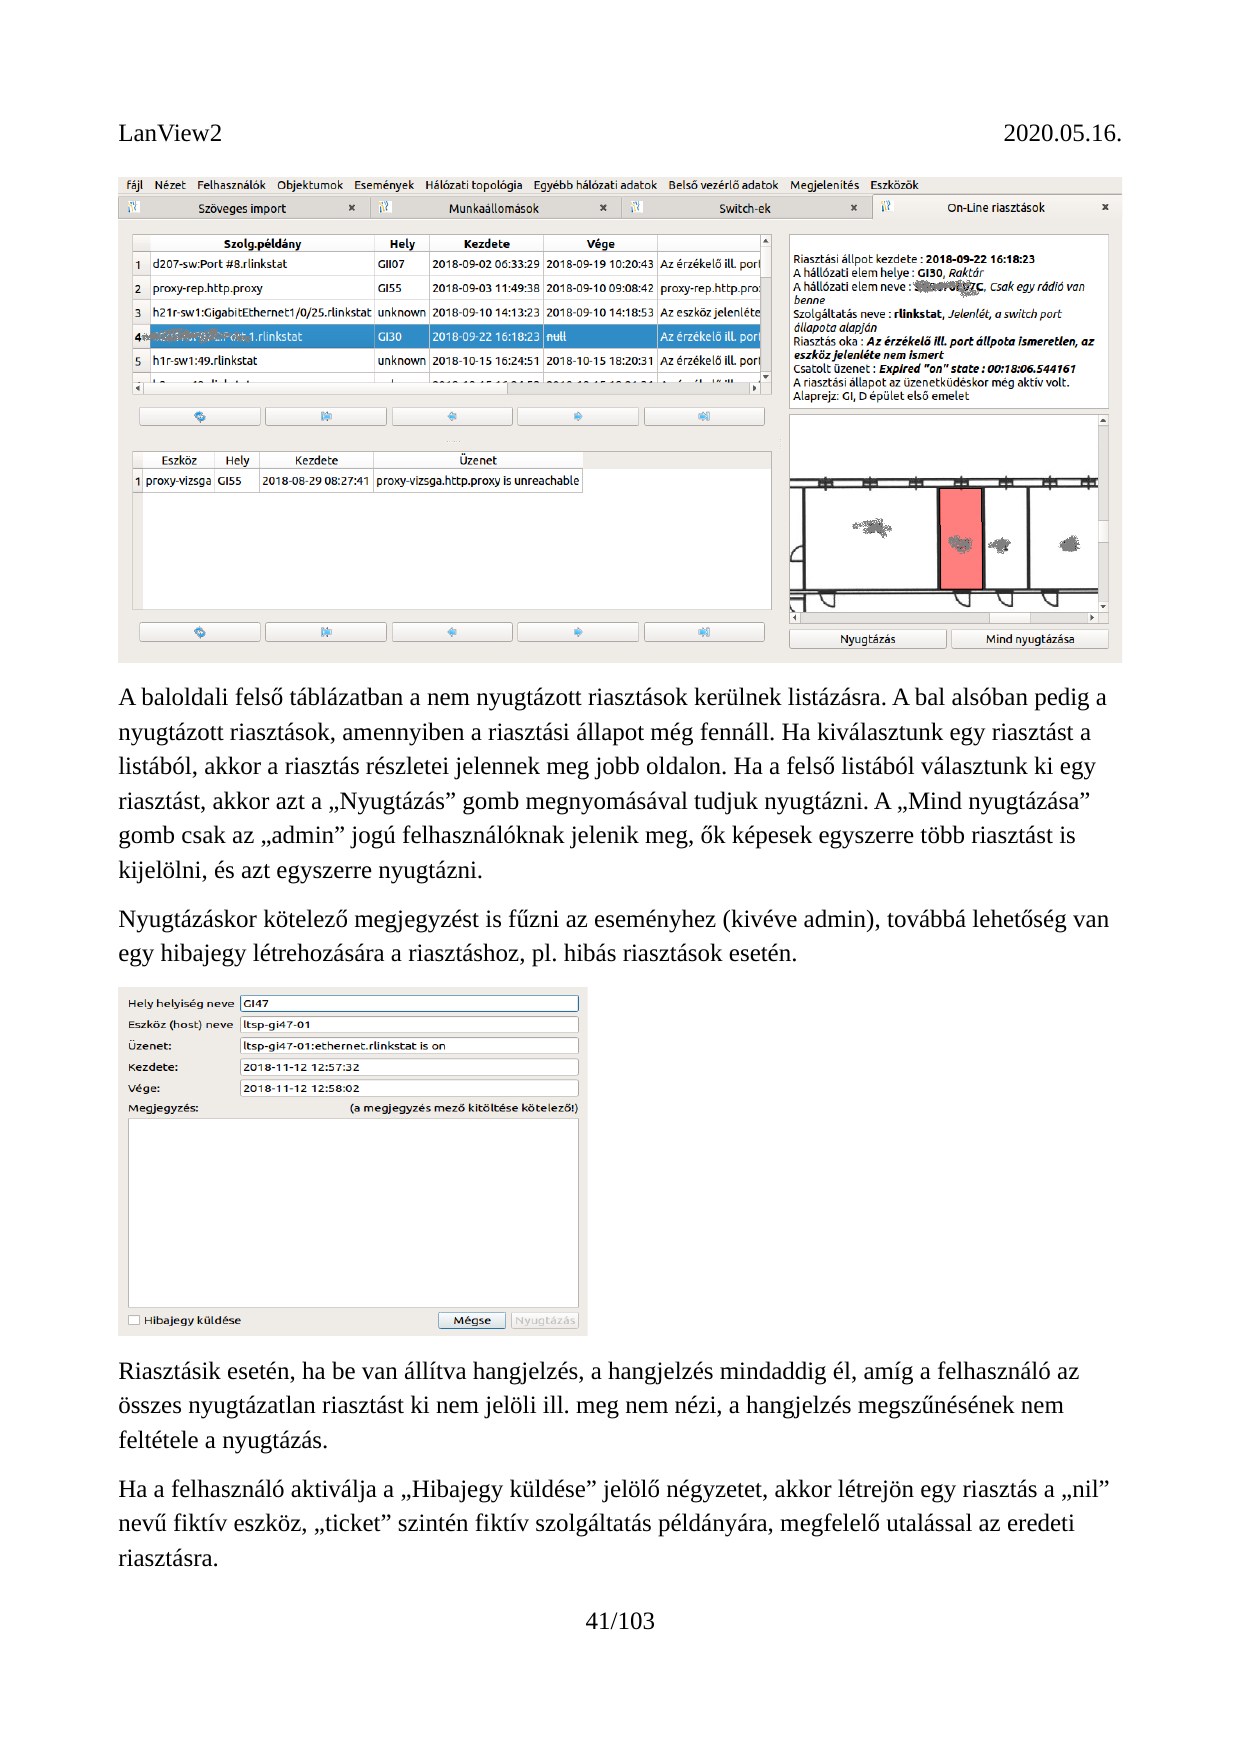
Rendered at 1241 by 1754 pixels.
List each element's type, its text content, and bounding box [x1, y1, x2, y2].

text Ha a felhasználó aktiválja a „Hibajegy küldése” jelölő négyzetet, akkor létrejön egy riasztás a „nil” nevű fiktív eszköz, „ticket” szintén fiktív szolgáltatás példányára, megfelelő utalással az eredeti riasztásra. [118, 1474, 1122, 1572]
picture [118, 987, 588, 1336]
text Nyugtázáskor kötelező megjegyzést is fűzni az eseményhez (kivéve admin), továbbá lehetőség van egy hibajegy létrehozására a riasztáshoz, pl. hibás riasztások esetén. [118, 904, 1122, 967]
text Riasztásik esetén, ha be van állítva hangjelzés, a hangjelzés mindaddig él, amíg a felhasználó az összes nyugtázatlan riasztást ki nem jelöli ill. meg nem nézi, a hangjelzés megszűnésének nem feltétele a nyugtázás. [118, 1356, 1122, 1453]
picture [118, 177, 1123, 663]
text A baloldali felső táblázatban a nem nyugtázott riasztások kerülnek listázásra. A bal alsóban pedig a nyugtázott riasztások, amennyiben a riasztási állapot még fennáll. Ha kiválasztunk egy riasztást a listából, akkor a riasztás részletei jelennek meg jobb oldalon. Ha a felső listából választunk ki egy riasztást, akkor azt a „Nyugtázás” gomb megnyomásával tudjuk nyugtázni. A „Mind nyugtázása” gomb csak az „admin” jogú felhasználóknak jelenik meg, ők képesek egyszerre több riasztást is kijelölni, és azt egyszerre nyugtázni. [118, 682, 1122, 884]
